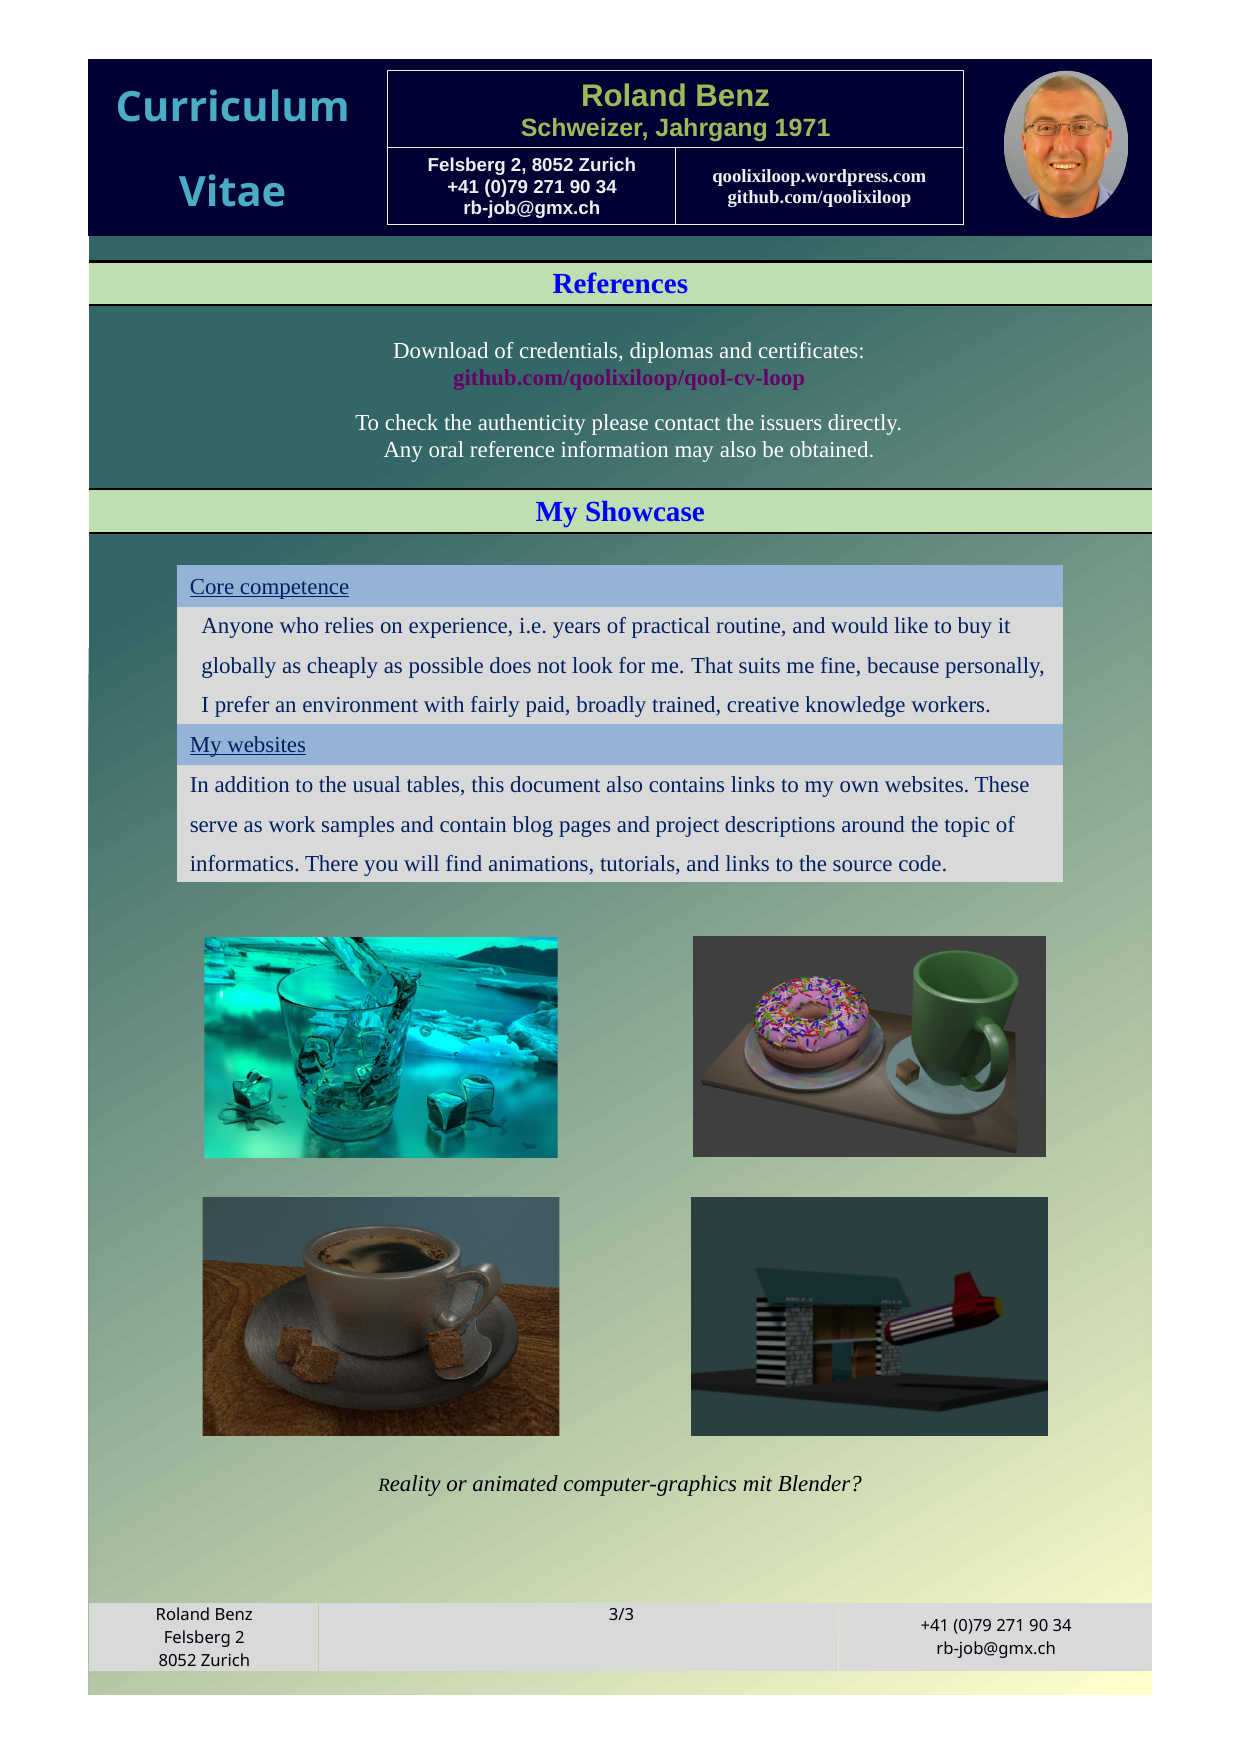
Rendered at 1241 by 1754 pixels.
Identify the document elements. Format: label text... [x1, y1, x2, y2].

picture [691, 1197, 1048, 1436]
text Download of credentials, diplomas and certificates: [106, 337, 1152, 364]
picture [693, 936, 1046, 1157]
table_header [143, 930, 619, 1192]
picture [202, 1197, 560, 1436]
table_cell In addition to the usual tables, this document also contains links to my own websites. These serve as work samples and contain blog pages and project descriptions around the topic of informatics. There you will find animations, tutorials, and links to the source code. [177, 765, 1063, 882]
table_cell [619, 1192, 1119, 1470]
picture [1003, 70, 1129, 218]
text Reality or animated computer-graphics mit Blender? [89, 1470, 1152, 1497]
text References [89, 263, 1152, 304]
text Any oral reference information may also be obtained. [106, 436, 1152, 462]
text My Showcase [89, 490, 1152, 532]
text github.com/qoolixiloop/qool-cv-loop [106, 364, 1152, 390]
table_cell [143, 1192, 619, 1470]
picture [204, 937, 558, 1158]
table_header [619, 930, 1119, 1192]
table_cell Anyone who relies on experience, i.e. years of practical routine, and would like to buy it globally as cheaply as possible does not look for me. That suits me fine, because personally, I prefer an environment with fairly paid, broadly trained, creative knowledge workers. [177, 607, 1063, 724]
table_cell My websites [177, 724, 1063, 765]
text To check the authenticity please contact the issuers directly. [106, 409, 1152, 436]
table_header Core competence [177, 565, 1063, 607]
